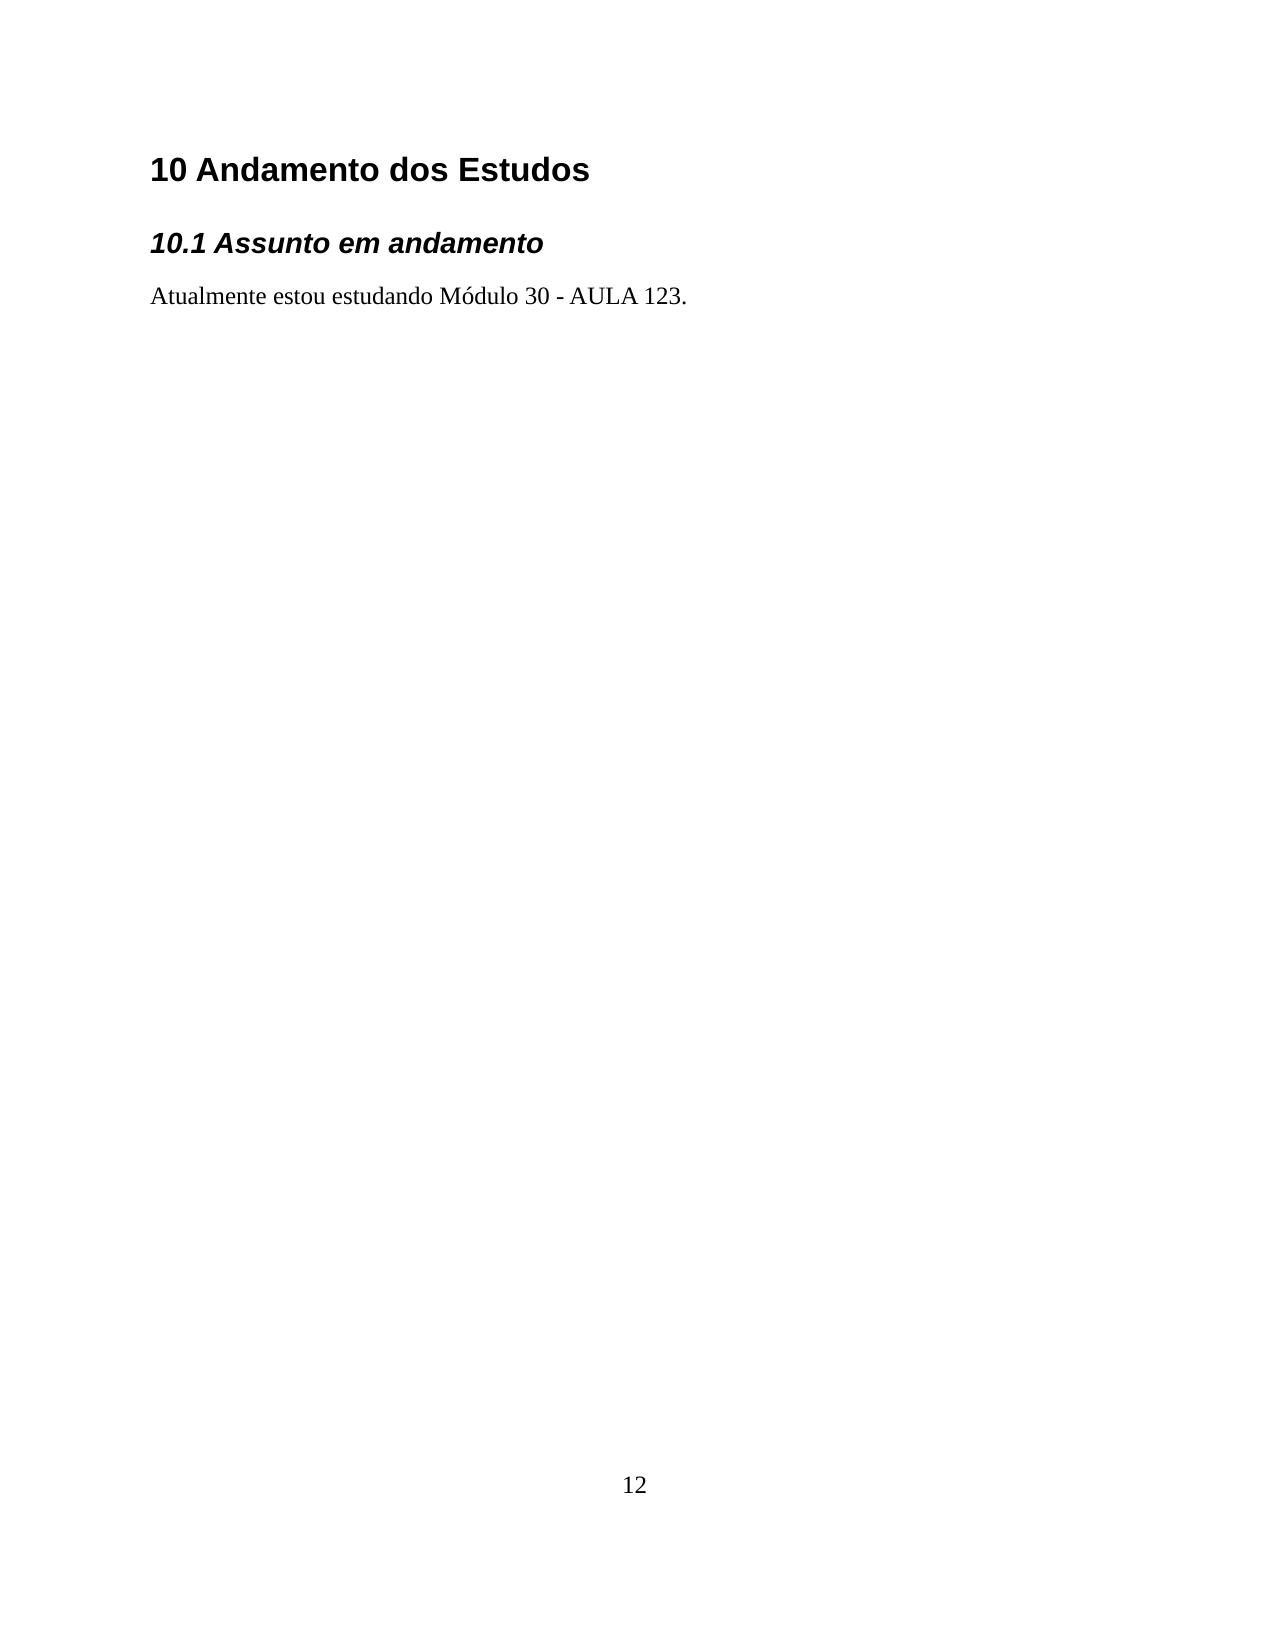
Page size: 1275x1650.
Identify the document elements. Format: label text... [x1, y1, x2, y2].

subtitle 10 Andamento dos Estudos [150, 150, 1125, 189]
text Atualmente estou estudando Módulo 30 - AULA 123. [150, 281, 1125, 339]
subtitle 10.1 Assunto em andamento [150, 226, 1125, 260]
